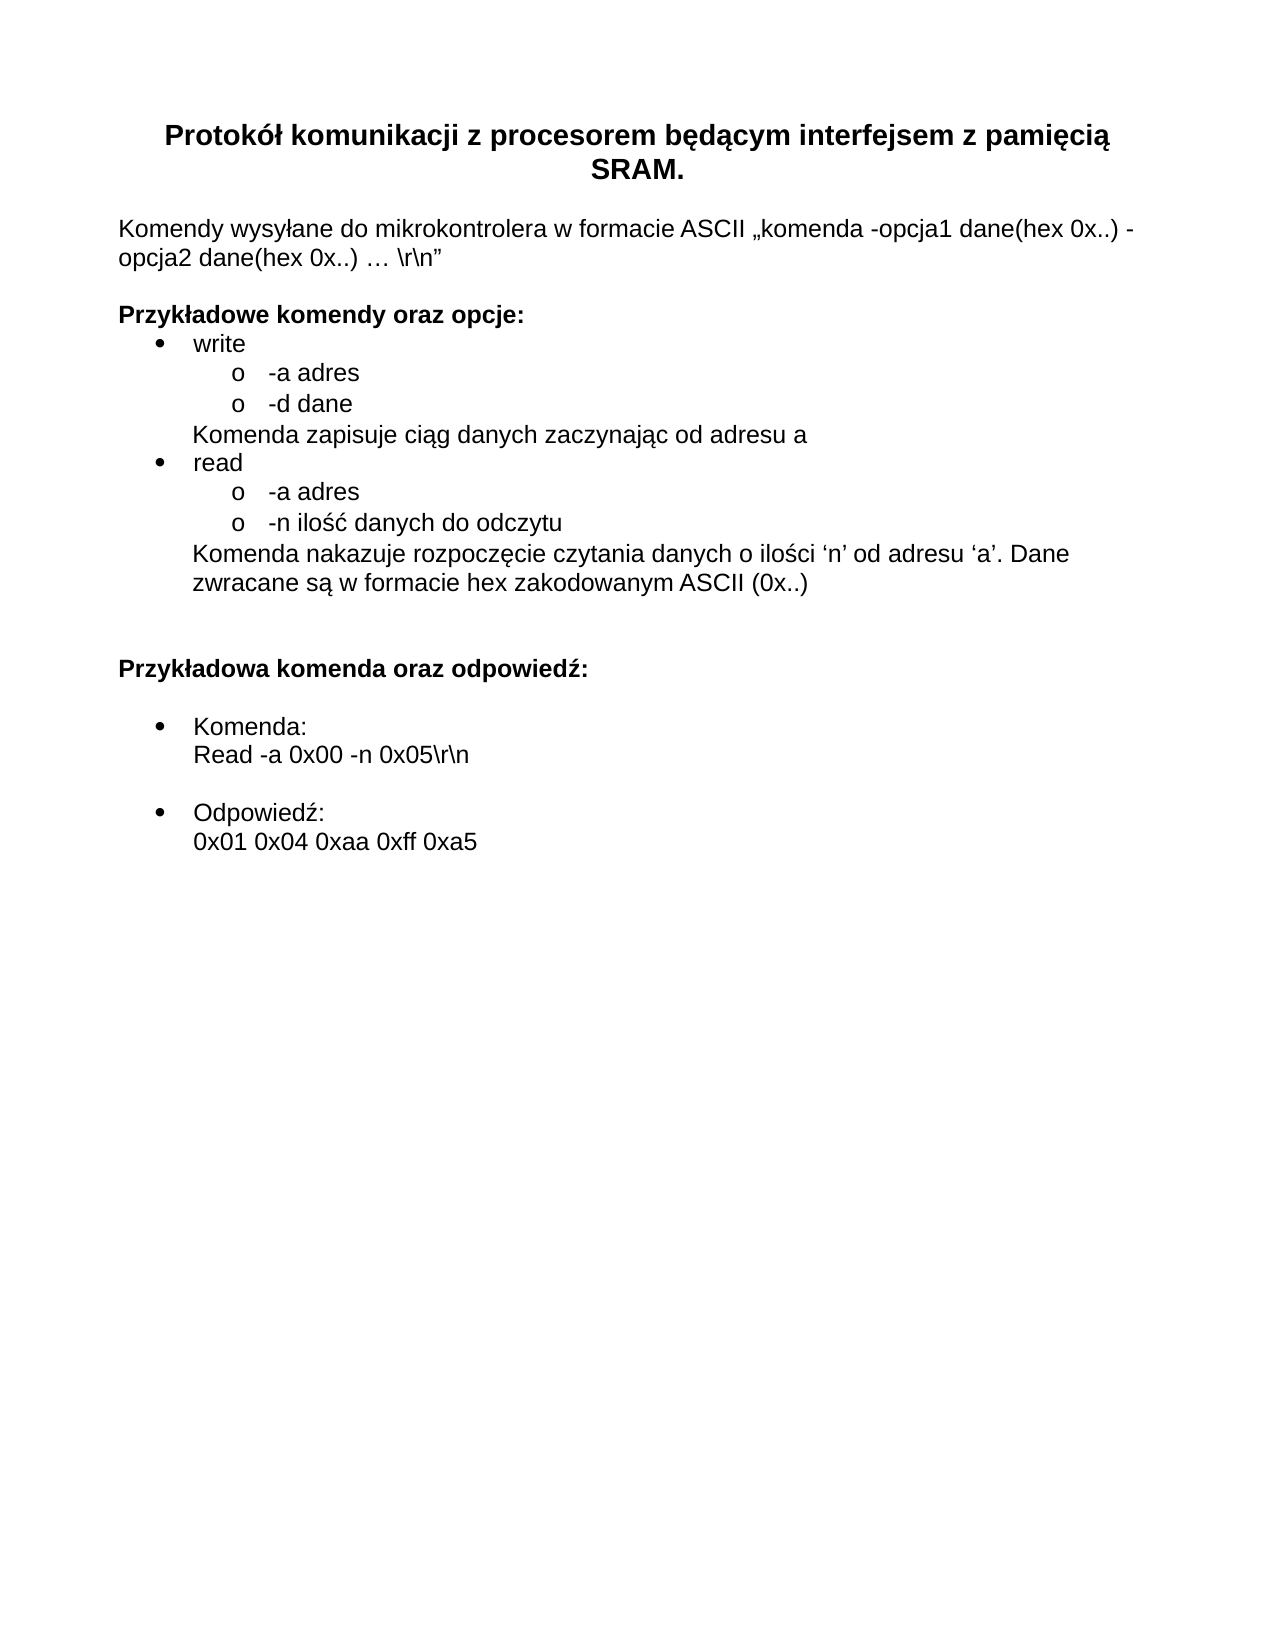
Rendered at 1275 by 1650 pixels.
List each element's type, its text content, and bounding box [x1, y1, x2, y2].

text Read -a 0x00 -n 0x05\r\n [193, 741, 1157, 769]
list -a adres [231, 477, 1157, 508]
list -n ilość danych do odczytu [231, 508, 1157, 539]
list Odpowiedź: [156, 798, 1157, 827]
list write [156, 329, 1157, 358]
text Przykładowa komenda oraz odpowiedź: [118, 654, 1157, 683]
text Komenda nakazuje rozpoczęcie czytania danych o ilości ‘n’ od adresu ‘a’. Dane zwracane są w formacie hex zakodowanym ASCII (0x..) [192, 539, 1157, 597]
text 0x01 0x04 0xaa 0xff 0xa5 [193, 827, 1157, 856]
text Protokół komunikacji z procesorem będącym interfejsem z pamięcią SRAM. [118, 118, 1157, 185]
text Przykładowe komendy oraz opcje: [118, 300, 1157, 329]
list read [156, 448, 1157, 477]
list -d dane [231, 389, 1157, 420]
text Komenda zapisuje ciąg danych zaczynając od adresu a [192, 420, 1157, 448]
text Komendy wysyłane do mikrokontrolera w formacie ASCII „komenda -opcja1 dane(hex 0x..) -opcja2 dane(hex 0x..) … \r\n” [118, 214, 1157, 271]
list -a adres [231, 358, 1157, 389]
list Komenda: [156, 712, 1157, 741]
